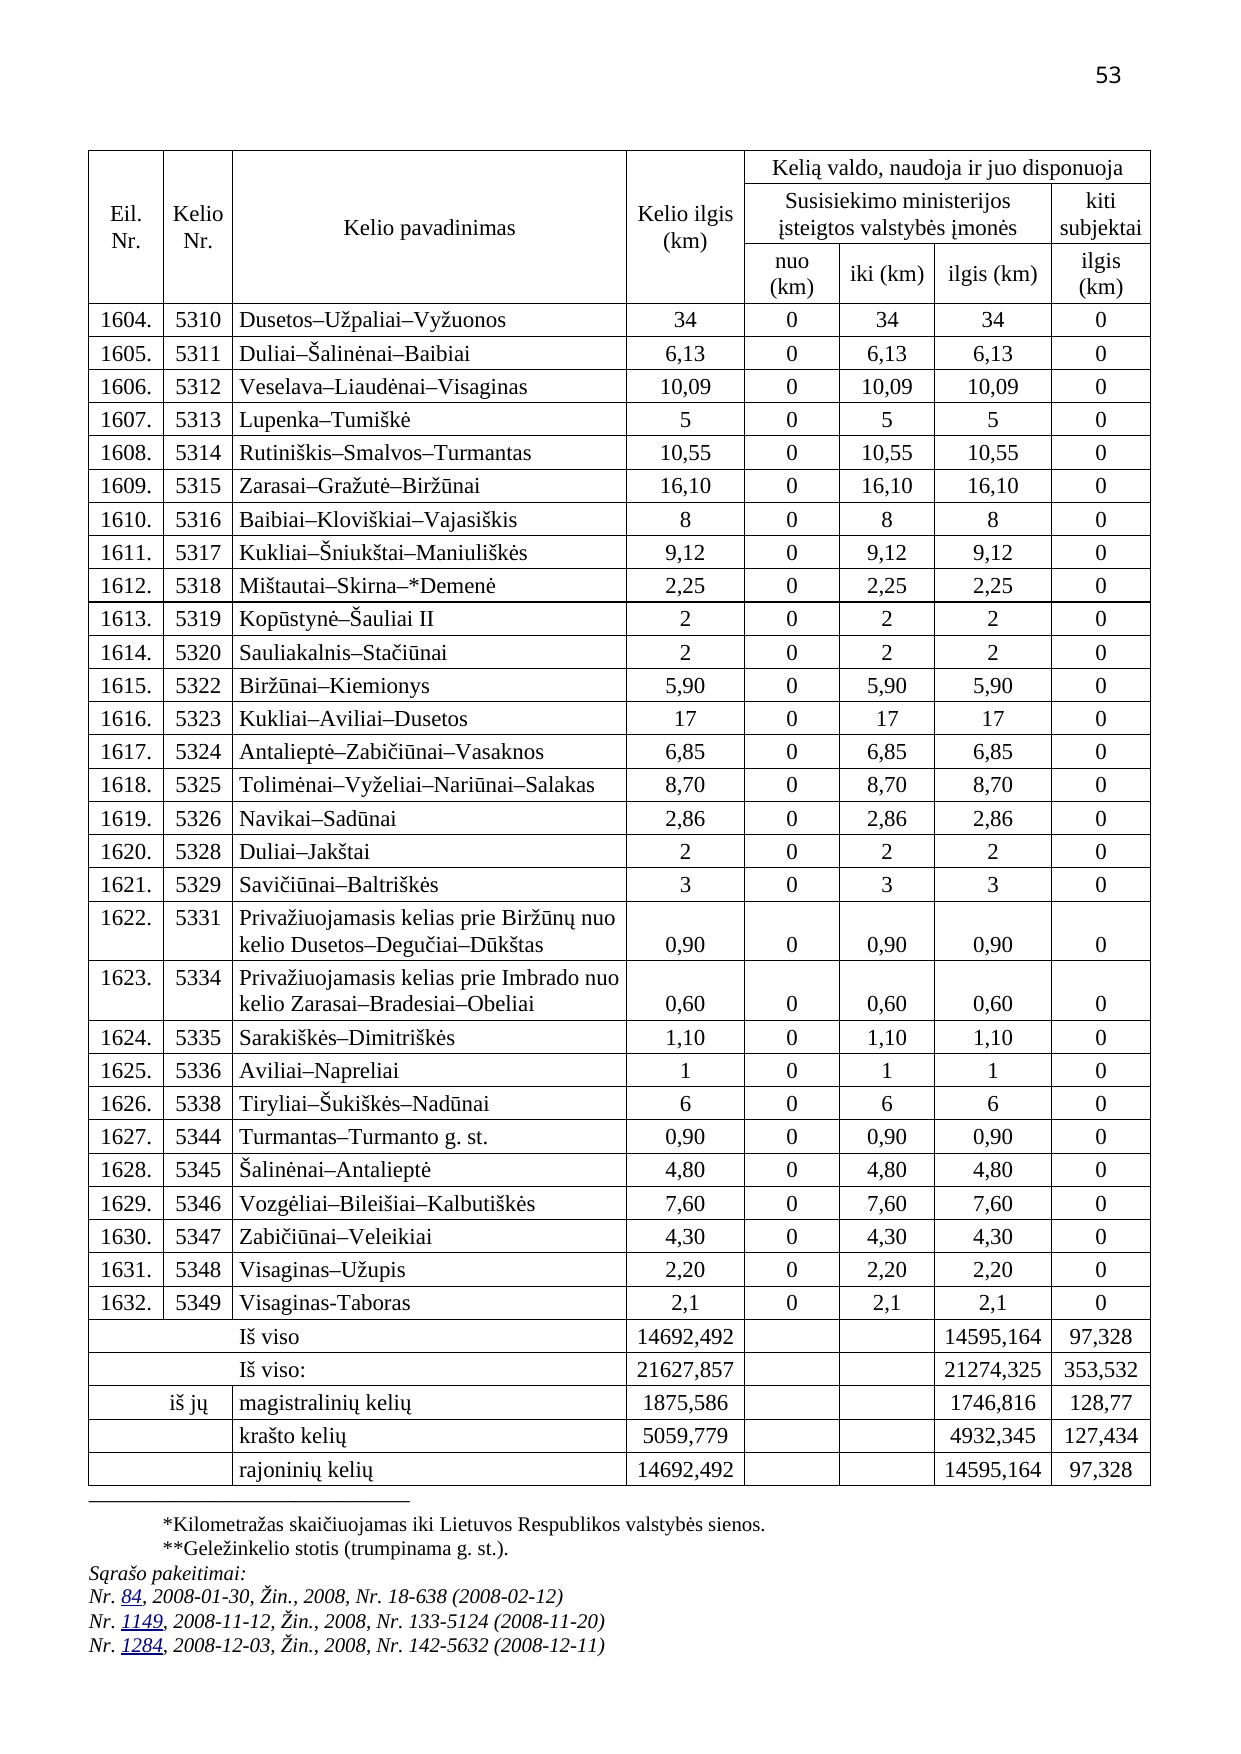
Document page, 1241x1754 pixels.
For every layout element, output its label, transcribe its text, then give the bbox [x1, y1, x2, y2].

table_cell 5324 [164, 735, 232, 768]
table_cell 5316 [164, 503, 232, 535]
table_cell Šalinėnai–Antalieptė [233, 1154, 626, 1186]
table_cell 1610. [89, 503, 163, 535]
table_cell 2,25 [840, 569, 934, 601]
table_cell 2,25 [627, 569, 744, 601]
table_cell 6,85 [627, 735, 744, 768]
table_cell 5345 [164, 1154, 232, 1186]
table_cell Duliai–Jakštai [233, 835, 626, 867]
table_cell Rutiniškis–Smalvos–Turmantas [233, 436, 626, 468]
table_cell 0 [1052, 1054, 1150, 1086]
table_cell 6,85 [840, 735, 934, 768]
table_cell 0 [1052, 636, 1150, 668]
table_cell 14595,164 [935, 1320, 1051, 1352]
table_cell 5,90 [935, 669, 1051, 701]
table_cell 0,60 [840, 961, 934, 1020]
table_cell 2,20 [840, 1253, 934, 1286]
table_cell 2,86 [935, 802, 1051, 834]
table_cell 0 [745, 902, 839, 960]
table_cell 2,1 [840, 1287, 934, 1319]
table_cell Baibiai–Kloviškiai–Vajasiškis [233, 503, 626, 535]
table_cell [840, 1453, 934, 1485]
table_cell 0 [745, 569, 839, 601]
table_cell 1 [935, 1054, 1051, 1086]
table_cell 34 [840, 304, 934, 336]
table_cell 0 [1052, 436, 1150, 468]
table_cell 8 [840, 503, 934, 535]
table_cell [745, 1353, 839, 1385]
table_cell 0 [745, 1021, 839, 1053]
table_cell Mištautai–Skirna–*Demenė [233, 569, 626, 601]
table_cell 5320 [164, 636, 232, 668]
table_cell 16,10 [840, 470, 934, 502]
table_cell 10,09 [627, 370, 744, 402]
table_cell 8,70 [840, 769, 934, 801]
table_cell 0 [1052, 503, 1150, 535]
table_cell 0 [1052, 403, 1150, 435]
table_cell 0 [745, 1287, 839, 1319]
table_cell 0 [1052, 1120, 1150, 1153]
table_cell [89, 1353, 163, 1385]
table_cell 5319 [164, 603, 232, 635]
table_cell 34 [627, 304, 744, 336]
table_cell [745, 1320, 839, 1352]
table_cell 0 [1052, 669, 1150, 701]
table_cell 0,90 [935, 1120, 1051, 1153]
table_cell 1607. [89, 403, 163, 435]
table_cell [163, 1353, 233, 1385]
table_cell 5311 [164, 337, 232, 369]
table_cell [163, 1420, 232, 1452]
table_cell 5348 [164, 1253, 232, 1286]
table_cell Zabičiūnai–Veleikiai [233, 1220, 626, 1252]
table_cell 14692,492 [627, 1453, 744, 1485]
table_cell 2,25 [935, 569, 1051, 601]
table_cell 10,55 [627, 436, 744, 468]
table_cell 0,60 [935, 961, 1051, 1020]
table_cell 5328 [164, 835, 232, 867]
table_cell Veselava–Liaudėnai–Visaginas [233, 370, 626, 402]
table_cell 2 [840, 835, 934, 867]
table_cell 1622. [89, 902, 163, 960]
table_cell 5344 [164, 1120, 232, 1153]
table_cell 1604. [89, 304, 163, 336]
text Nr. 84, 2008-01-30, Žin., 2008, Nr. 18-638 (2008-02-12) [89, 1584, 1121, 1608]
table_cell 2,20 [627, 1253, 744, 1286]
table_cell 1605. [89, 337, 163, 369]
table_cell 4,30 [627, 1220, 744, 1252]
table_cell 0 [1052, 835, 1150, 867]
table_cell 1621. [89, 868, 163, 901]
table_cell 1626. [89, 1087, 163, 1119]
table_cell [745, 1420, 839, 1452]
table_header Eil. Nr. [89, 151, 163, 302]
table_cell Zarasai–Gražutė–Biržūnai [233, 470, 626, 502]
table_cell magistralinių kelių [233, 1386, 626, 1418]
table_cell 10,55 [935, 436, 1051, 468]
table_cell 1629. [89, 1187, 163, 1219]
table_cell 0 [1052, 961, 1150, 1020]
table_cell [745, 1453, 839, 1485]
table_cell 1608. [89, 436, 163, 468]
table_cell 5349 [164, 1287, 232, 1319]
table_cell 0 [1052, 337, 1150, 369]
table_cell 0 [745, 436, 839, 468]
table_cell 0 [1052, 1154, 1150, 1186]
table_cell 0 [1052, 304, 1150, 336]
table_cell Privažiuojamasis kelias prie Imbrado nuo kelio Zarasai–Bradesiai–Obeliai [233, 961, 626, 1020]
table_cell 3 [627, 868, 744, 901]
table_cell 3 [935, 868, 1051, 901]
table_cell [89, 1453, 163, 1485]
table_cell [840, 1353, 934, 1385]
table_cell [163, 1320, 233, 1352]
table_cell 5318 [164, 569, 232, 601]
table_cell Visaginas–Užupis [233, 1253, 626, 1286]
table_cell Turmantas–Turmanto g. st. [233, 1120, 626, 1153]
table_cell 0 [745, 1087, 839, 1119]
table_cell 0,60 [627, 961, 744, 1020]
table_cell 0,90 [840, 902, 934, 960]
table_cell 1 [627, 1054, 744, 1086]
table_cell 0 [745, 769, 839, 801]
table_cell Susisiekimo ministerijos įsteigtos valstybės įmonės [745, 184, 1051, 243]
table_cell 0 [745, 961, 839, 1020]
table_cell 0 [1052, 569, 1150, 601]
table_cell 0 [1052, 1253, 1150, 1286]
table_cell 3 [840, 868, 934, 901]
table_cell Vozgėliai–Bileišiai–Kalbutiškės [233, 1187, 626, 1219]
table_cell 0 [745, 835, 839, 867]
table_cell 16,10 [935, 470, 1051, 502]
table_cell 97,328 [1052, 1453, 1150, 1485]
table_cell 0 [745, 470, 839, 502]
table_cell 16,10 [627, 470, 744, 502]
table_cell 4,80 [840, 1154, 934, 1186]
table_cell [89, 1420, 163, 1452]
table_cell 1618. [89, 769, 163, 801]
table_cell 97,328 [1052, 1320, 1150, 1352]
table_cell 0 [1052, 1287, 1150, 1319]
table_cell 10,09 [935, 370, 1051, 402]
table_cell [840, 1420, 934, 1452]
table_cell krašto kelių [233, 1420, 626, 1452]
table_cell 17 [627, 702, 744, 734]
table_cell 8 [627, 503, 744, 535]
table_cell Lupenka–Tumiškė [233, 403, 626, 435]
table_cell Iš viso [233, 1320, 626, 1352]
table_cell 9,12 [627, 536, 744, 568]
table_cell 1,10 [627, 1021, 744, 1053]
table_cell 5329 [164, 868, 232, 901]
table_cell 0 [745, 1120, 839, 1153]
table_cell 34 [935, 304, 1051, 336]
table_cell 1624. [89, 1021, 163, 1053]
table_cell 0 [745, 503, 839, 535]
table_cell Navikai–Sadūnai [233, 802, 626, 834]
table_cell 2 [840, 636, 934, 668]
table_cell 0,90 [627, 902, 744, 960]
table_cell 5325 [164, 769, 232, 801]
table_cell 7,60 [840, 1187, 934, 1219]
table_cell 2,86 [627, 802, 744, 834]
table_cell 2 [627, 603, 744, 635]
table_cell 21274,325 [935, 1353, 1051, 1385]
table_cell 0 [745, 1187, 839, 1219]
table_cell 1625. [89, 1054, 163, 1086]
table_cell 1627. [89, 1120, 163, 1153]
table_cell 14692,492 [627, 1320, 744, 1352]
table_cell 2 [627, 835, 744, 867]
table_cell 2,1 [935, 1287, 1051, 1319]
table_cell 1631. [89, 1253, 163, 1286]
table_cell 0 [745, 802, 839, 834]
table_cell 5313 [164, 403, 232, 435]
table_cell 2,1 [627, 1287, 744, 1319]
table_cell 0 [1052, 470, 1150, 502]
table_cell 127,434 [1052, 1420, 1150, 1452]
table_cell 1632. [89, 1287, 163, 1319]
table_cell 1609. [89, 470, 163, 502]
table_cell 6,13 [935, 337, 1051, 369]
table_cell 21627,857 [627, 1353, 744, 1385]
table_cell [840, 1320, 934, 1352]
table_cell 4,80 [935, 1154, 1051, 1186]
table_cell 2 [840, 603, 934, 635]
table_cell 2,86 [840, 802, 934, 834]
table_cell 0 [745, 603, 839, 635]
table_cell Duliai–Šalinėnai–Baibiai [233, 337, 626, 369]
table_cell Biržūnai–Kiemionys [233, 669, 626, 701]
table_cell Sauliakalnis–Stačiūnai [233, 636, 626, 668]
table_cell 17 [935, 702, 1051, 734]
table_header Kelią valdo, naudoja ir juo disponuoja [745, 151, 1150, 183]
text Sąrašo pakeitimai: [89, 1560, 1121, 1584]
table_cell 1630. [89, 1220, 163, 1252]
table_cell 0 [1052, 769, 1150, 801]
table_cell Aviliai–Napreliai [233, 1054, 626, 1086]
table_cell 2 [627, 636, 744, 668]
table_cell 0 [745, 1253, 839, 1286]
table_cell 1614. [89, 636, 163, 668]
table_cell 0 [1052, 702, 1150, 734]
table_cell 0,90 [627, 1120, 744, 1153]
text **Geležinkelio stotis (trumpinama g. st.). [89, 1536, 1121, 1560]
table_cell 0 [745, 370, 839, 402]
table_cell 0 [1052, 1021, 1150, 1053]
table_cell 5312 [164, 370, 232, 402]
table_cell [89, 1320, 163, 1352]
table_cell Dusetos–Užpaliai–Vyžuonos [233, 304, 626, 336]
table_cell 0 [745, 304, 839, 336]
table_cell 2 [935, 835, 1051, 867]
table_cell 4,80 [627, 1154, 744, 1186]
table_cell 0 [745, 337, 839, 369]
table_header Kelio pavadinimas [233, 151, 626, 302]
table_cell 17 [840, 702, 934, 734]
table_cell Tiryliai–Šukiškės–Nadūnai [233, 1087, 626, 1119]
table_cell [745, 1386, 839, 1418]
table_cell 1875,586 [627, 1386, 744, 1418]
table_cell 5322 [164, 669, 232, 701]
table_cell 5346 [164, 1187, 232, 1219]
table_cell 5317 [164, 536, 232, 568]
table_cell 0 [1052, 1087, 1150, 1119]
table_cell [163, 1453, 232, 1485]
table_cell 7,60 [627, 1187, 744, 1219]
table_cell iki (km) [840, 244, 934, 302]
table_cell 0 [745, 669, 839, 701]
table_cell 6 [840, 1087, 934, 1119]
table_cell 5,90 [627, 669, 744, 701]
table_cell [89, 1386, 163, 1418]
table_cell 0 [745, 536, 839, 568]
table_cell 1,10 [840, 1021, 934, 1053]
table_cell 1613. [89, 603, 163, 635]
table_cell 0,90 [840, 1120, 934, 1153]
table_cell 0 [1052, 603, 1150, 635]
table_cell 0 [745, 1220, 839, 1252]
table_cell kiti subjektai [1052, 184, 1150, 243]
table_cell 0 [1052, 536, 1150, 568]
table_cell 0 [745, 702, 839, 734]
table_cell 6,85 [935, 735, 1051, 768]
table_cell Antalieptė–Zabičiūnai–Vasaknos [233, 735, 626, 768]
table_cell 5314 [164, 436, 232, 468]
table_cell 1615. [89, 669, 163, 701]
table_cell 1,10 [935, 1021, 1051, 1053]
table_cell 1620. [89, 835, 163, 867]
table_cell 0 [1052, 902, 1150, 960]
table_cell 0 [1052, 1187, 1150, 1219]
table_header Kelio ilgis (km) [627, 151, 744, 302]
table_cell 0 [745, 1154, 839, 1186]
table_cell 5347 [164, 1220, 232, 1252]
table_cell rajoninių kelių [233, 1453, 626, 1485]
table_cell 2 [935, 603, 1051, 635]
table_cell 5 [627, 403, 744, 435]
table_cell 8,70 [935, 769, 1051, 801]
table_cell ilgis (km) [935, 244, 1051, 302]
text *Kilometražas skaičiuojamas iki Lietuvos Respublikos valstybės sienos. [89, 1512, 1121, 1536]
table_cell 6 [627, 1087, 744, 1119]
table_cell 8,70 [627, 769, 744, 801]
text Nr. 1149, 2008-11-12, Žin., 2008, Nr. 133-5124 (2008-11-20) [89, 1608, 1121, 1633]
table_cell [840, 1386, 934, 1418]
table_cell Tolimėnai–Vyželiai–Nariūnai–Salakas [233, 769, 626, 801]
table_cell 5336 [164, 1054, 232, 1086]
table_cell 0 [745, 1054, 839, 1086]
table_cell 5334 [164, 961, 232, 1020]
table_cell 0 [1052, 868, 1150, 901]
table_cell 5,90 [840, 669, 934, 701]
table_cell Iš viso: [233, 1353, 626, 1385]
table_cell 1612. [89, 569, 163, 601]
table_cell 0 [745, 403, 839, 435]
table_cell Sarakiškės–Dimitriškės [233, 1021, 626, 1053]
table_cell 6,13 [840, 337, 934, 369]
table_cell 1619. [89, 802, 163, 834]
table_cell 2 [935, 636, 1051, 668]
table_cell Kukliai–Šniukštai–Maniuliškės [233, 536, 626, 568]
table_cell 0 [1052, 735, 1150, 768]
table_cell iš jų [163, 1386, 232, 1418]
table_cell 8 [935, 503, 1051, 535]
table_cell 2,20 [935, 1253, 1051, 1286]
table_cell Visaginas-Taboras [233, 1287, 626, 1319]
table_cell 0 [745, 868, 839, 901]
table_cell 1611. [89, 536, 163, 568]
table_cell 0 [1052, 1220, 1150, 1252]
text Nr. 1284, 2008-12-03, Žin., 2008, Nr. 142-5632 (2008-12-11) [89, 1633, 1121, 1657]
table_cell 0 [745, 636, 839, 668]
table_cell 9,12 [935, 536, 1051, 568]
table_cell Kopūstynė–Šauliai II [233, 603, 626, 635]
table_cell 0 [1052, 802, 1150, 834]
table_cell 9,12 [840, 536, 934, 568]
text –––––––––––––––––––––––––––– [89, 1486, 1121, 1512]
table_cell Kukliai–Aviliai–Dusetos [233, 702, 626, 734]
table_cell 1746,816 [935, 1386, 1051, 1418]
table_cell 5 [840, 403, 934, 435]
table_cell 128,77 [1052, 1386, 1150, 1418]
table_cell 1616. [89, 702, 163, 734]
table_cell Savičiūnai–Baltriškės [233, 868, 626, 901]
table_header Kelio Nr. [164, 151, 232, 302]
table_cell 5323 [164, 702, 232, 734]
table_cell 4,30 [840, 1220, 934, 1252]
table_cell 1 [840, 1054, 934, 1086]
table_cell 5315 [164, 470, 232, 502]
table_cell 7,60 [935, 1187, 1051, 1219]
table_cell 5338 [164, 1087, 232, 1119]
table_cell 10,55 [840, 436, 934, 468]
table_cell 0,90 [935, 902, 1051, 960]
table_cell 4932,345 [935, 1420, 1051, 1452]
table_cell ilgis (km) [1052, 244, 1150, 302]
table_cell 14595,164 [935, 1453, 1051, 1485]
table_cell 0 [1052, 370, 1150, 402]
table_cell 6,13 [627, 337, 744, 369]
table_cell 1606. [89, 370, 163, 402]
table_cell 353,532 [1052, 1353, 1150, 1385]
table_cell 6 [935, 1087, 1051, 1119]
table_cell 1617. [89, 735, 163, 768]
table_cell 5326 [164, 802, 232, 834]
table_cell 0 [745, 735, 839, 768]
table_cell 10,09 [840, 370, 934, 402]
table_cell 5059,779 [627, 1420, 744, 1452]
table_cell 5331 [164, 902, 232, 960]
table_cell Privažiuojamasis kelias prie Biržūnų nuo kelio Dusetos–Degučiai–Dūkštas [233, 902, 626, 960]
table_cell 5335 [164, 1021, 232, 1053]
table_cell 1628. [89, 1154, 163, 1186]
table_cell 1623. [89, 961, 163, 1020]
table_cell nuo (km) [745, 244, 839, 302]
table_cell 5310 [164, 304, 232, 336]
table_cell 5 [935, 403, 1051, 435]
table_cell 4,30 [935, 1220, 1051, 1252]
